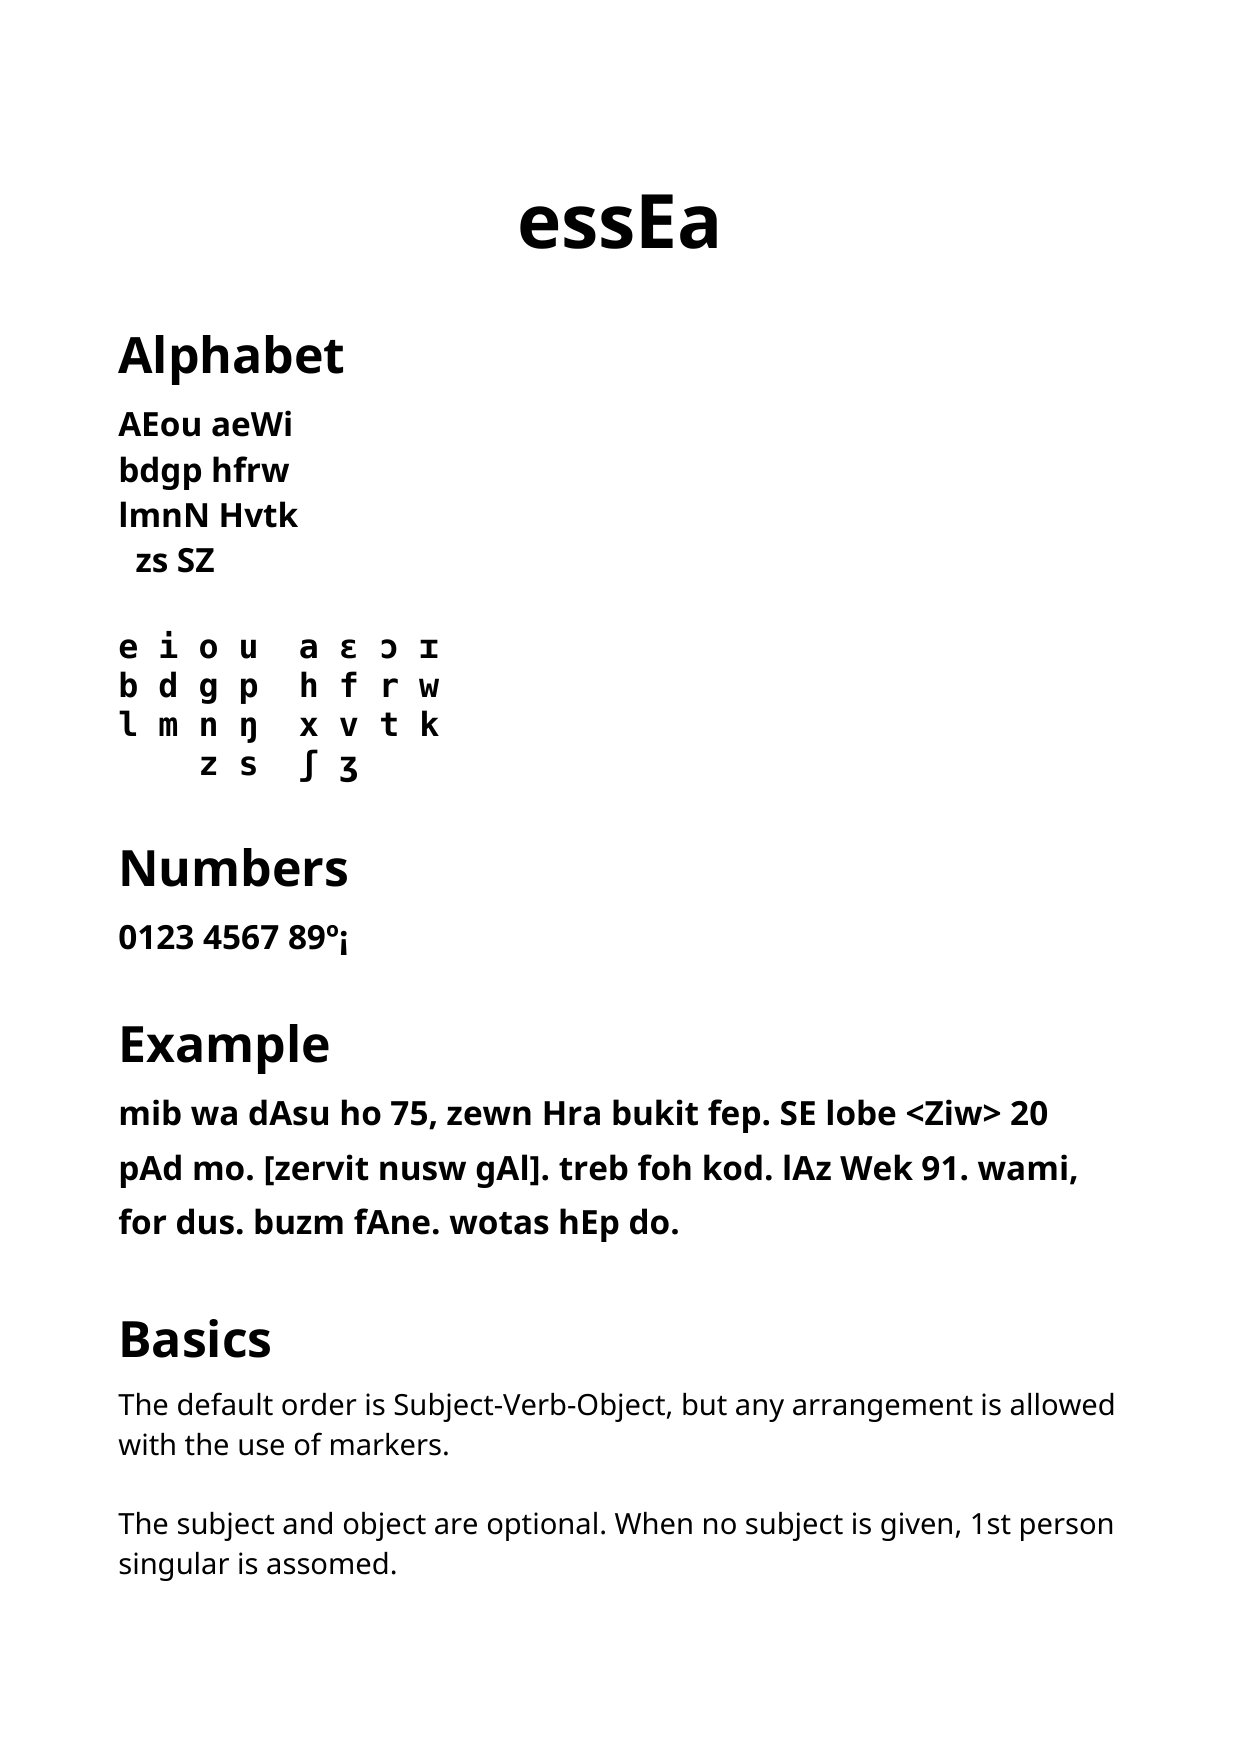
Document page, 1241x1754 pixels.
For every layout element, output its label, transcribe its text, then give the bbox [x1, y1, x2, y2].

subtitle Example [118, 1009, 1122, 1078]
text AEou aeWi [118, 401, 1122, 446]
text z s ʃ ʒ [118, 744, 1122, 783]
text bdgp hfrw [118, 446, 1122, 492]
text zs SZ [118, 537, 1122, 583]
subtitle Alphabet [118, 320, 1122, 388]
text e i o u a ɛ ɔ ɪ [118, 628, 1122, 667]
text mib wa dAsu ho 75, zewn Hra bukit fep. SE lobe <Ziw> 20 pAd mo. [zervit nusw gAl]. treb foh kod. lAz Wek 91. wami, for dus. buzm fAne. wotas hEp do. [118, 1090, 1122, 1244]
title essEa [118, 168, 1122, 270]
subtitle Numbers [118, 833, 1122, 902]
text The subject and object are optional. When no subject is given, 1st person singular is assomed. [118, 1503, 1122, 1583]
subtitle Basics [118, 1303, 1122, 1372]
text b d g p h f r w [118, 667, 1122, 706]
text l m n ŋ x v t k [118, 706, 1122, 744]
text The default order is Subject-Verb-Object, but any arrangement is allowed with the use of markers. [118, 1384, 1122, 1463]
text lmnN Hvtk [118, 492, 1122, 537]
text 0123 4567 89º¡ [118, 914, 1122, 959]
